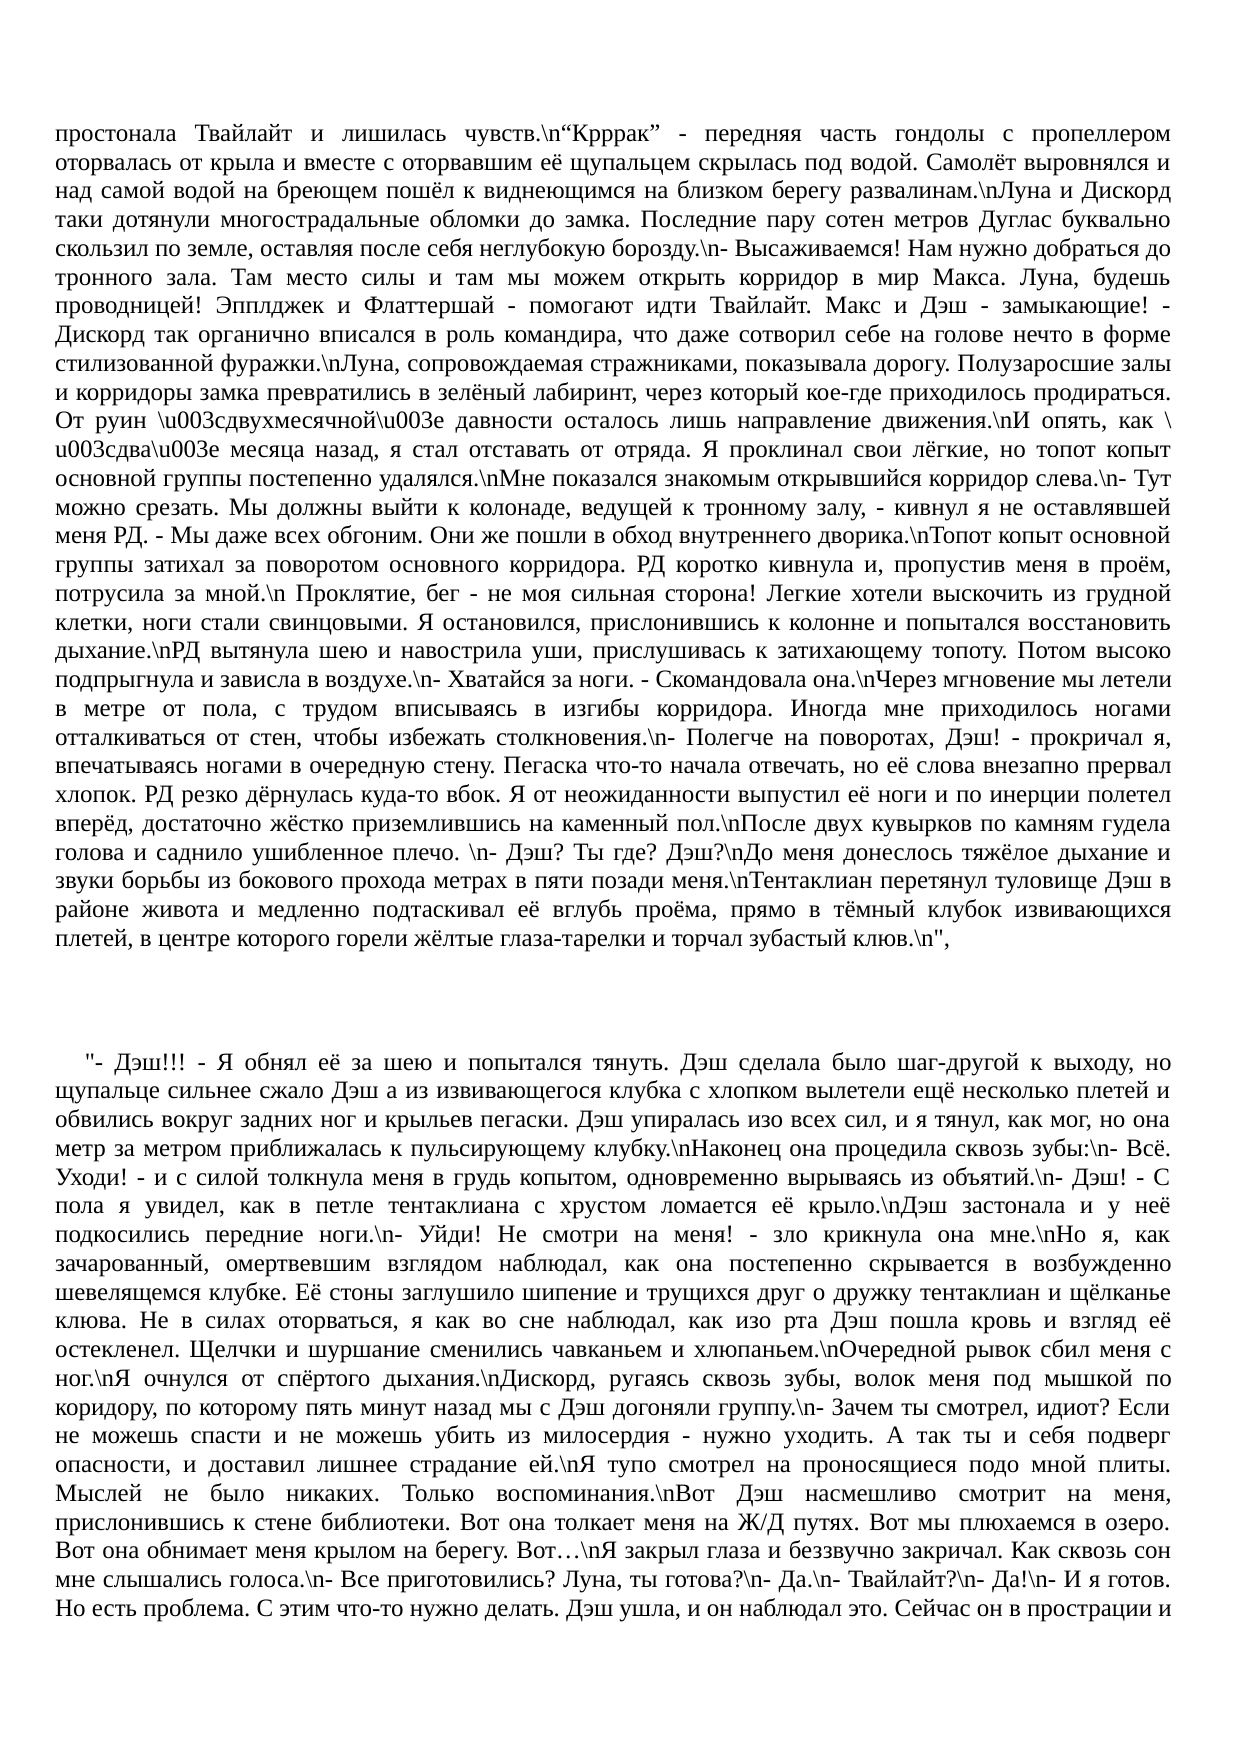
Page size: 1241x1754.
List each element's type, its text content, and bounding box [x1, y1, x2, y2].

text "- Дэш!!! - Я обнял её за шею и попытался тянуть. Дэш сделала было шаг-другой к выходу, но щупальце сильнее сжало Дэш а из извивающегося клубка с хлопком вылетели ещё несколько плетей и обвились вокруг задних ног и крыльев пегаски. Дэш упиралась изо всех сил, и я тянул, как мог, но она метр за метром приближалась к пульсирующему клубку.\nНаконец она процедила сквозь зубы:\n- Всё. Уходи! - и с силой толкнула меня в грудь копытом, одновременно вырываясь из объятий.\n- Дэш! - С пола я увидел, как в петле тентаклиана с хрустом ломается её крыло.\nДэш застонала и у неё подкосились передние ноги.\n- Уйди! Не смотри на меня! - зло крикнула она мне.\nНо я, как зачарованный, омертвевшим взглядом наблюдал, как она постепенно скрывается в возбужденно шевелящемся клубке. Её стоны заглушило шипение и трущихся друг о дружку тентаклиан и щёлканье клюва. Не в силах оторваться, я как во сне наблюдал, как изо рта Дэш пошла кровь и взгляд её остекленел. Щелчки и шуршание сменились чавканьем и хлюпаньем.\nОчередной рывок сбил меня с ног.\nЯ очнулся от спёртого дыхания.\nДискорд, ругаясь сквозь зубы, волок меня под мышкой по коридору, по которому пять минут назад мы с Дэш догоняли группу.\n- Зачем ты смотрел, идиот? Если не можешь спасти и не можешь убить из милосердия - нужно уходить. А так ты и себя подверг опасности, и доставил лишнее страдание ей.\nЯ тупо смотрел на проносящиеся подо мной плиты. Мыслей не было никаких. Только воспоминания.\nВот Дэш насмешливо смотрит на меня, прислонившись к стене библиотеки. Вот она толкает меня на Ж/Д путях. Вот мы плюхаемся в озеро. Вот она обнимает меня крылом на берегу. Вот…\nЯ закрыл глаза и беззвучно закричал. Как сквозь сон мне слышались голоса.\n- Все приготовились? Луна, ты готова?\n- Да.\n- Твайлайт?\n- Да!\n- И я готов. Но есть проблема. С этим что-то нужно делать. Дэш ушла, и он наблюдал это. Сейчас он в прострации и [55, 1047, 1172, 1622]
text - простонала Твайлайт и лишилась чувств.\n“Крррак” - передняя часть гондолы с пропеллером оторвалась от крыла и вместе с оторвавшим её щупальцем скрылась под водой. Самолёт выровнялся и над самой водой на бреющем пошёл к виднеющимся на близком берегу развалинам.\nЛуна и Дискорд таки дотянули многострадальные обломки до замка. Последние пару сотен метров Дуглас буквально скользил по земле, оставляя после себя неглубокую борозду.\n- Высаживаемся! Нам нужно добраться до тронного зала. Там место силы и там мы можем открыть корридор в мир Макса. Луна, будешь проводницей! Эпплджек и Флаттершай - помогают идти Твайлайт. Макс и Дэш - замыкающие! - Дискорд так органично вписался в роль командира, что даже сотворил себе на голове нечто в форме стилизованной фуражки.\nЛуна, сопровождаемая стражниками, показывала дорогу. Полузаросшие залы и корридоры замка превратились в зелёный лабиринт, через который кое-где приходилось продираться. От руин \u003cдвухмесячной\u003e давности осталось лишь направление движения.\nИ опять, как \u003cдва\u003e месяца назад, я стал отставать от отряда. Я проклинал свои лёгкие, но топот копыт основной группы постепенно удалялся.\nМне показался знакомым открывшийся корридор слева.\n- Тут можно срезать. Мы должны выйти к колонаде, ведущей к тронному залу, - кивнул я не оставлявшей меня РД. - Мы даже всех обгоним. Они же пошли в обход внутреннего дворика.\nТопот копыт основной группы затихал за поворотом основного корридора. РД коротко кивнула и, пропустив меня в проём, потрусила за мной.\n Проклятие, бег - не моя сильная сторона! Легкие хотели выскочить из грудной клетки, ноги стали свинцовыми. Я остановился, прислонившись к колонне и попытался восстановить дыхание.\nРД вытянула шею и навострила уши, прислушивась к затихающему топоту. Потом высоко подпрыгнула и зависла в воздухе.\n- Хватайся за ноги. - Скомандовала она.\nЧерез мгновение мы летели в метре от пола, с трудом вписываясь в изгибы корридора. Иногда мне приходилось ногами отталкиваться от стен, чтобы избежать столкновения.\n- Полегче на поворотах, Дэш! - прокричал я, впечатываясь ногами в очередную стену. Пегаска что-то начала отвечать, но её слова внезапно прервал хлопок. РД резко дёрнулась куда-то вбок. Я от неожиданности выпустил её ноги и по инерции полетел вперёд, достаточно жёстко приземлившись на каменный пол.\nПосле двух кувырков по камням гудела голова и саднило ушибленное плечо. \n- Дэш? Ты где? Дэш?\nДо меня донеслось тяжёлое дыхание и звуки борьбы из бокового прохода метрах в пяти позади меня.\nТентаклиан перетянул туловище Дэш в районе живота и медленно подтаскивал её вглубь проёма, прямо в тёмный клубок извивающихся плетей, в центре которого горели жёлтые глаза-тарелки и торчал зубастый клюв.\n", [55, 118, 1172, 952]
